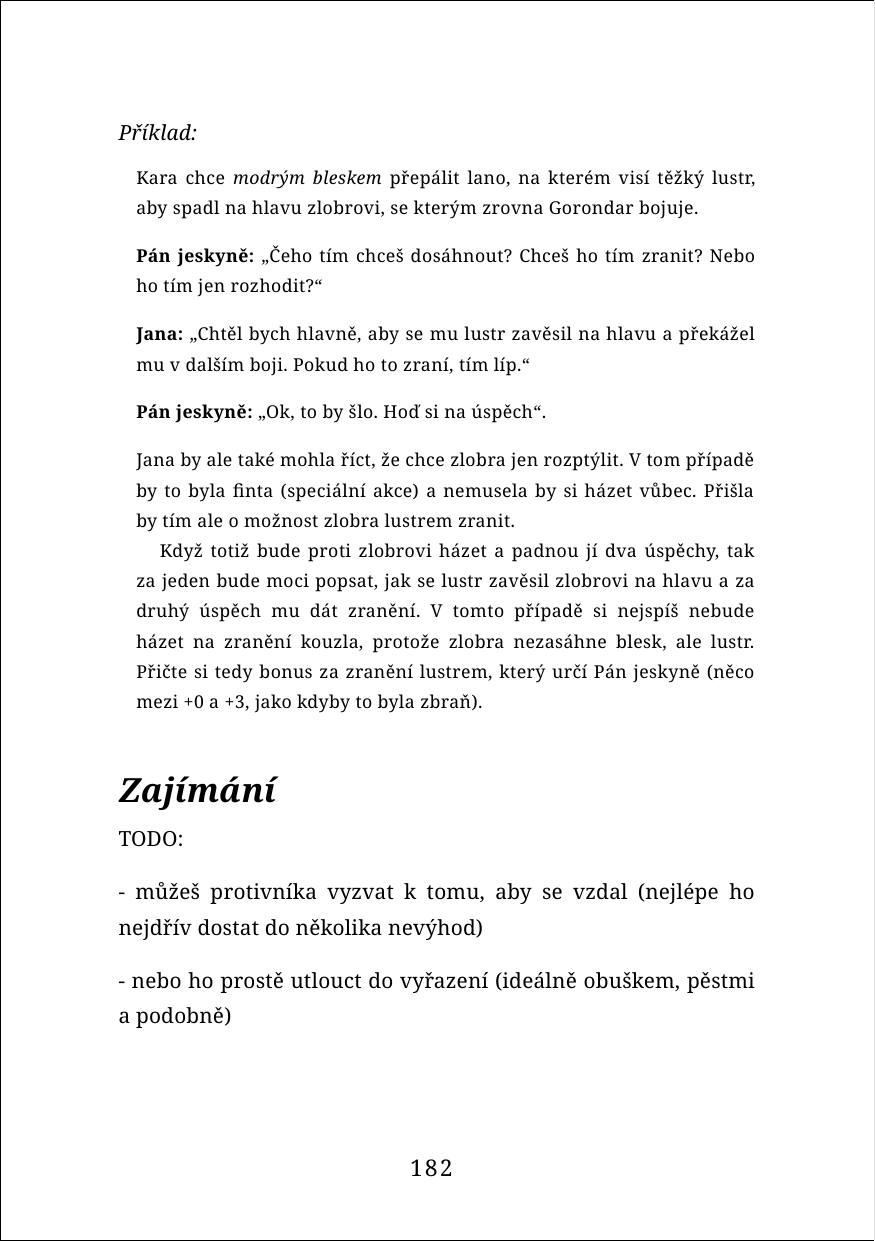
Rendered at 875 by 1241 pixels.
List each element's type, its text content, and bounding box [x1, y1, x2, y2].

text Pán jeskyně: „Ok, to by šlo. Hoď si na úspěch“. [136, 400, 756, 424]
subtitle Zajímání [118, 767, 756, 812]
text Kara chce modrým bleskem přepálit lano, na kterém visí těžký lustr, aby spadl na hlavu zlobrovi, se kterým zrovna Gorondar bojuje. [136, 166, 756, 220]
text TODO: [118, 824, 756, 853]
text - nebo ho prostě utlouct do vyřazení (ideálně obuškem, pěstmi a podobně) [118, 966, 756, 1030]
text - můžeš protivníka vyzvat k tomu, aby se vzdal (nejlépe ho nejdřív dostat do několika nevýhod) [118, 877, 756, 941]
text Pán jeskyně: „Čeho tím chceš dosáhnout? Chceš ho tím zranit? Nebo ho tím jen rozhodit?“ [136, 244, 756, 298]
text Příklad: [118, 118, 756, 147]
text Jana: „Chtěl bych hlavně, aby se mu lustr zavěsil na hlavu a překážel mu v dalším boji. Pokud ho to zraní, tím líp.“ [136, 322, 756, 376]
text Jana by ale také mohla říct, že chce zlobra jen rozptýlit. V tom případě by to byla finta (speciální akce) a nemusela by si házet vůbec. Přišla by tím ale o možnost zlobra lustrem zranit. Když totiž bude proti zlobrovi házet a padnou jí dva úspěchy, tak za jeden bude moci popsat, jak se lustr zavěsil zlobrovi na hlavu a za druhý úspěch mu dát zranění. V tomto případě si nejspíš nebude házet na zranění kouzla, protože zlobra nezasáhne blesk, ale lustr. Přičte si tedy bonus za zranění lustrem, který určí Pán jeskyně (něco mezi +0 a +3, jako kdyby to byla zbraň). [136, 448, 756, 714]
